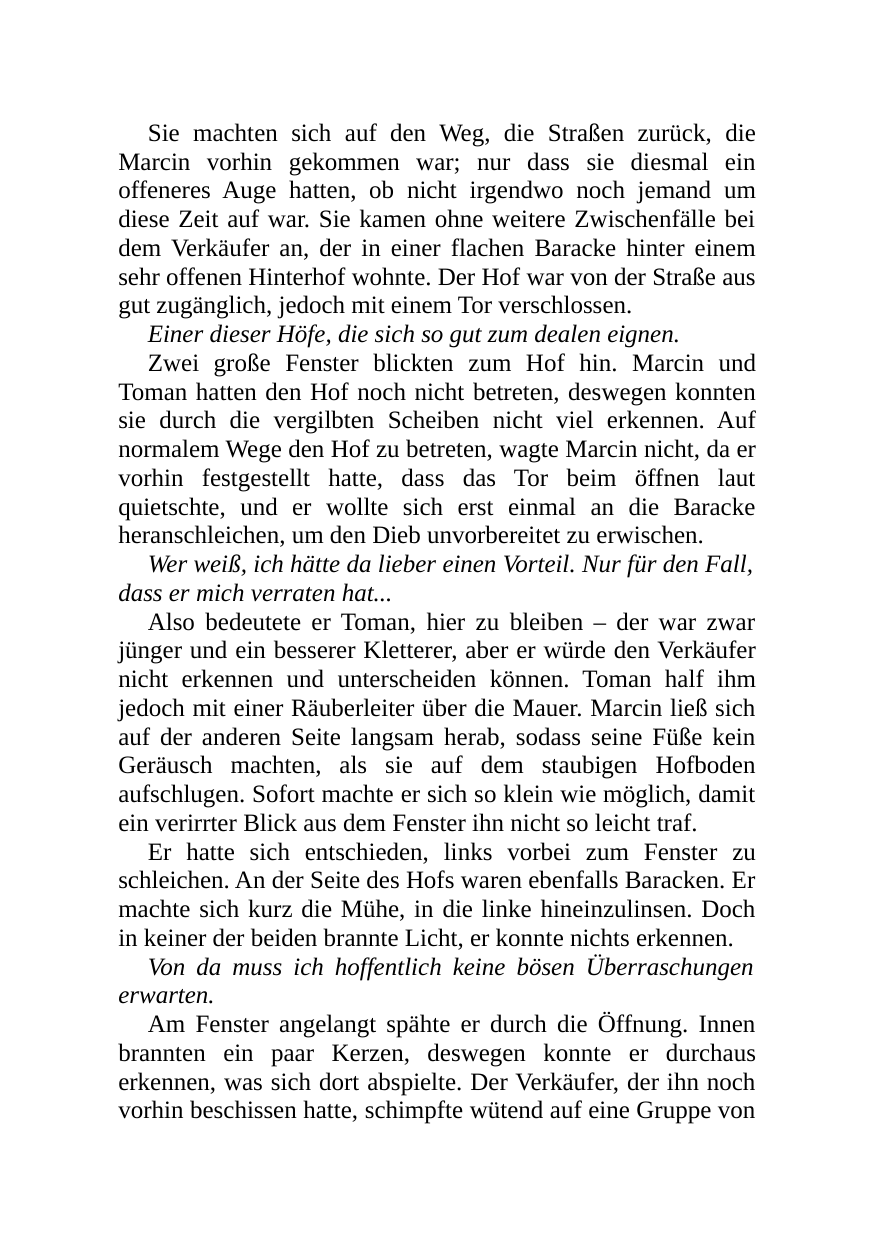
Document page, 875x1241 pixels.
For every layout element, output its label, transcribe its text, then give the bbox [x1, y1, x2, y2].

text Am Fenster angelangt spähte er durch die Öffnung. Innen brannten ein paar Kerzen, deswegen konnte er durchaus erkennen, was sich dort abspielte. Der Verkäufer, der ihn noch vorhin beschissen hatte, schimpfte wütend auf eine Gruppe von [118, 1009, 756, 1124]
text Er hatte sich entschieden, links vorbei zum Fenster zu schleichen. An der Seite des Hofs waren ebenfalls Baracken. Er machte sich kurz die Mühe, in die linke hineinzulinsen. Doch in keiner der beiden brannte Licht, er konnte nichts erkennen. [118, 837, 756, 952]
text Einer dieser Höfe, die sich so gut zum dealen eignen. [118, 319, 756, 348]
text Sie machten sich auf den Weg, die Straßen zurück, die Marcin vorhin gekommen war; nur dass sie diesmal ein offeneres Auge hatten, ob nicht irgendwo noch jemand um diese Zeit auf war. Sie kamen ohne weitere Zwischenfälle bei dem Verkäufer an, der in einer flachen Baracke hinter einem sehr offenen Hinterhof wohnte. Der Hof war von der Straße aus gut zugänglich, jedoch mit einem Tor verschlossen. [118, 118, 756, 319]
text Wer weiß, ich hätte da lieber einen Vorteil. Nur für den Fall, dass er mich verraten hat... [118, 549, 756, 607]
text Also bedeutete er Toman, hier zu bleiben – der war zwar jünger und ein besserer Kletterer, aber er würde den Verkäufer nicht erkennen und unterscheiden können. Toman half ihm jedoch mit einer Räuberleiter über die Mauer. Marcin ließ sich auf der anderen Seite langsam herab, sodass seine Füße kein Geräusch machten, als sie auf dem staubigen Hofboden aufschlugen. Sofort machte er sich so klein wie möglich, damit ein verirrter Blick aus dem Fenster ihn nicht so leicht traf. [118, 607, 756, 837]
text Zwei große Fenster blickten zum Hof hin. Marcin und Toman hatten den Hof noch nicht betreten, deswegen konnten sie durch die vergilbten Scheiben nicht viel erkennen. Auf normalem Wege den Hof zu betreten, wagte Marcin nicht, da er vorhin festgestellt hatte, dass das Tor beim öffnen laut quietschte, und er wollte sich erst einmal an die Baracke heranschleichen, um den Dieb unvorbereitet zu erwischen. [118, 348, 756, 549]
text Von da muss ich hoffentlich keine bösen Überraschungen erwarten. [118, 952, 756, 1009]
